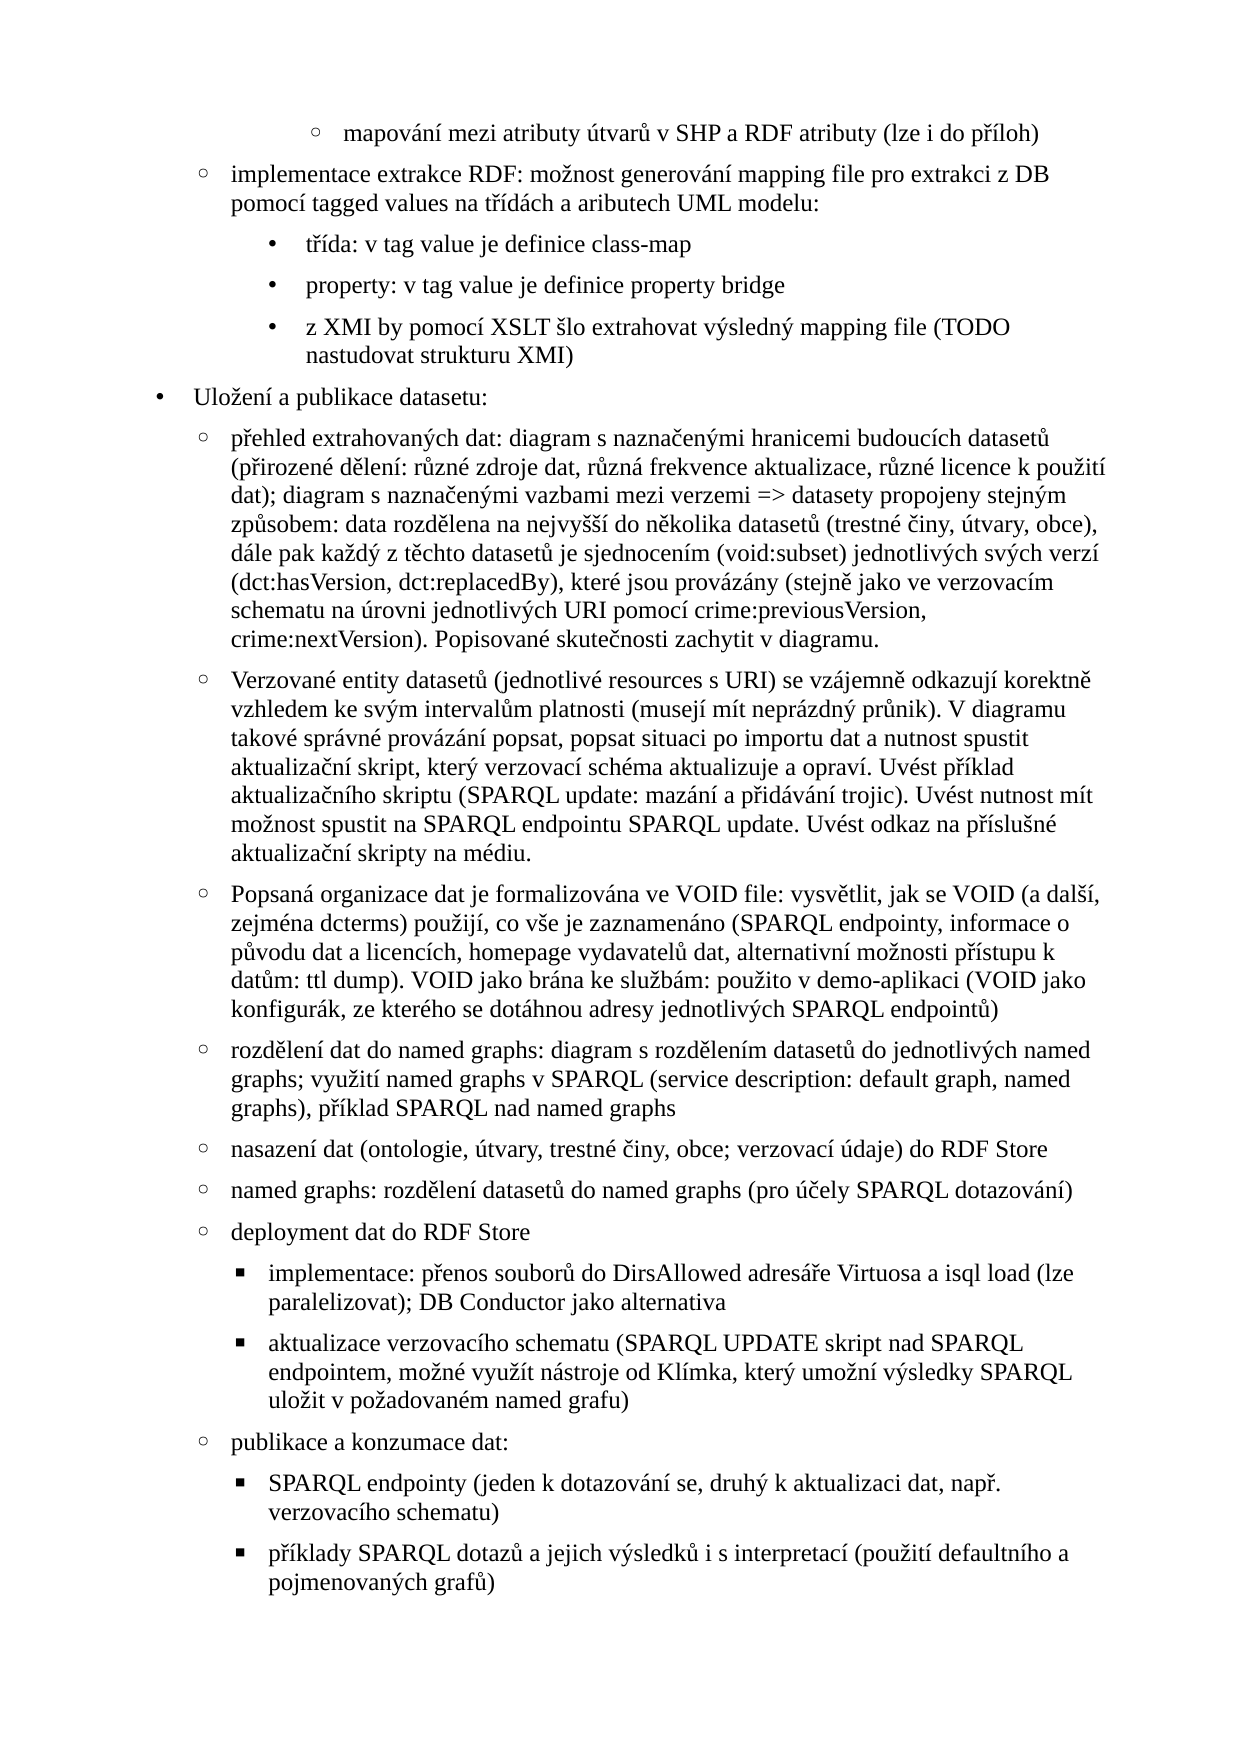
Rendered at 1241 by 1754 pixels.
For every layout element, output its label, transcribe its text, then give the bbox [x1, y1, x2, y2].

list přehled extrahovaných dat: diagram s naznačenými hranicemi budoucích datasetů (přirozené dělení: různé zdroje dat, různá frekvence aktualizace, různé licence k použití dat); diagram s naznačenými vazbami mezi verzemi => datasety propojeny stejným způsobem: data rozdělena na nejvyšší do několika datasetů (trestné činy, útvary, obce), dále pak každý z těchto datasetů je sjednocením (void:subset) jednotlivých svých verzí (dct:hasVersion, dct:replacedBy), které jsou provázány (stejně jako ve verzovacím schematu na úrovni jednotlivých URI pomocí crime:previousVersion, crime:nextVersion). Popisované skutečnosti zachytit v diagramu. [193, 423, 1122, 653]
list rozdělení dat do named graphs: diagram s rozdělením datasetů do jednotlivých named graphs; využití named graphs v SPARQL (service description: default graph, named graphs), příklad SPARQL nad named graphs [193, 1036, 1122, 1122]
list publikace a konzumace dat: [193, 1427, 1122, 1456]
list Popsaná organizace dat je formalizována ve VOID file: vysvětlit, jak se VOID (a další, zejména dcterms) použijí, co vše je zaznamenáno (SPARQL endpointy, informace o původu dat a licencích, homepage vydavatelů dat, alternativní možnosti přístupu k datům: ttl dump). VOID jako brána ke službám: použito v demo-aplikaci (VOID jako konfigurák, ze kterého se dotáhnou adresy jednotlivých SPARQL endpointů) [193, 879, 1122, 1023]
list mapování mezi atributy útvarů v SHP a RDF atributy (lze i do příloh) [306, 118, 1122, 147]
list deployment dat do RDF Store [193, 1217, 1122, 1246]
list implementace extrakce RDF: možnost generování mapping file pro extrakci z DB pomocí tagged values na třídách a aributech UML modelu: [193, 159, 1122, 217]
list třída: v tag value je definice class-map [268, 229, 1122, 258]
list property: v tag value je definice property bridge [268, 271, 1122, 299]
list Uložení a publikace datasetu: [156, 382, 1122, 411]
list named graphs: rozdělení datasetů do named graphs (pro účely SPARQL dotazování) [193, 1176, 1122, 1204]
list implementace: přenos souborů do DirsAllowed adresáře Virtuosa a isql load (lze paralelizovat); DB Conductor jako alternativa [231, 1258, 1122, 1316]
list z XMI by pomocí XSLT šlo extrahovat výsledný mapping file (TODO nastudovat strukturu XMI) [268, 312, 1122, 369]
list SPARQL endpointy (jeden k dotazování se, druhý k aktualizaci dat, např. verzovacího schematu) [231, 1468, 1122, 1526]
list Verzované entity datasetů (jednotlivé resources s URI) se vzájemně odkazují korektně vzhledem ke svým intervalům platnosti (musejí mít neprázdný průnik). V diagramu takové správné provázání popsat, popsat situaci po importu dat a nutnost spustit aktualizační skript, který verzovací schéma aktualizuje a opraví. Uvést příklad aktualizačního skriptu (SPARQL update: mazání a přidávání trojic). Uvést nutnost mít možnost spustit na SPARQL endpointu SPARQL update. Uvést odkaz na příslušné aktualizační skripty na médiu. [193, 666, 1122, 867]
list nasazení dat (ontologie, útvary, trestné činy, obce; verzovací údaje) do RDF Store [193, 1134, 1122, 1163]
list aktualizace verzovacího schematu (SPARQL UPDATE skript nad SPARQL endpointem, možné využít nástroje od Klímka, který umožní výsledky SPARQL uložit v požadovaném named grafu) [231, 1328, 1122, 1414]
list příklady SPARQL dotazů a jejich výsledků i s interpretací (použití defaultního a pojmenovaných grafů) [231, 1538, 1122, 1596]
